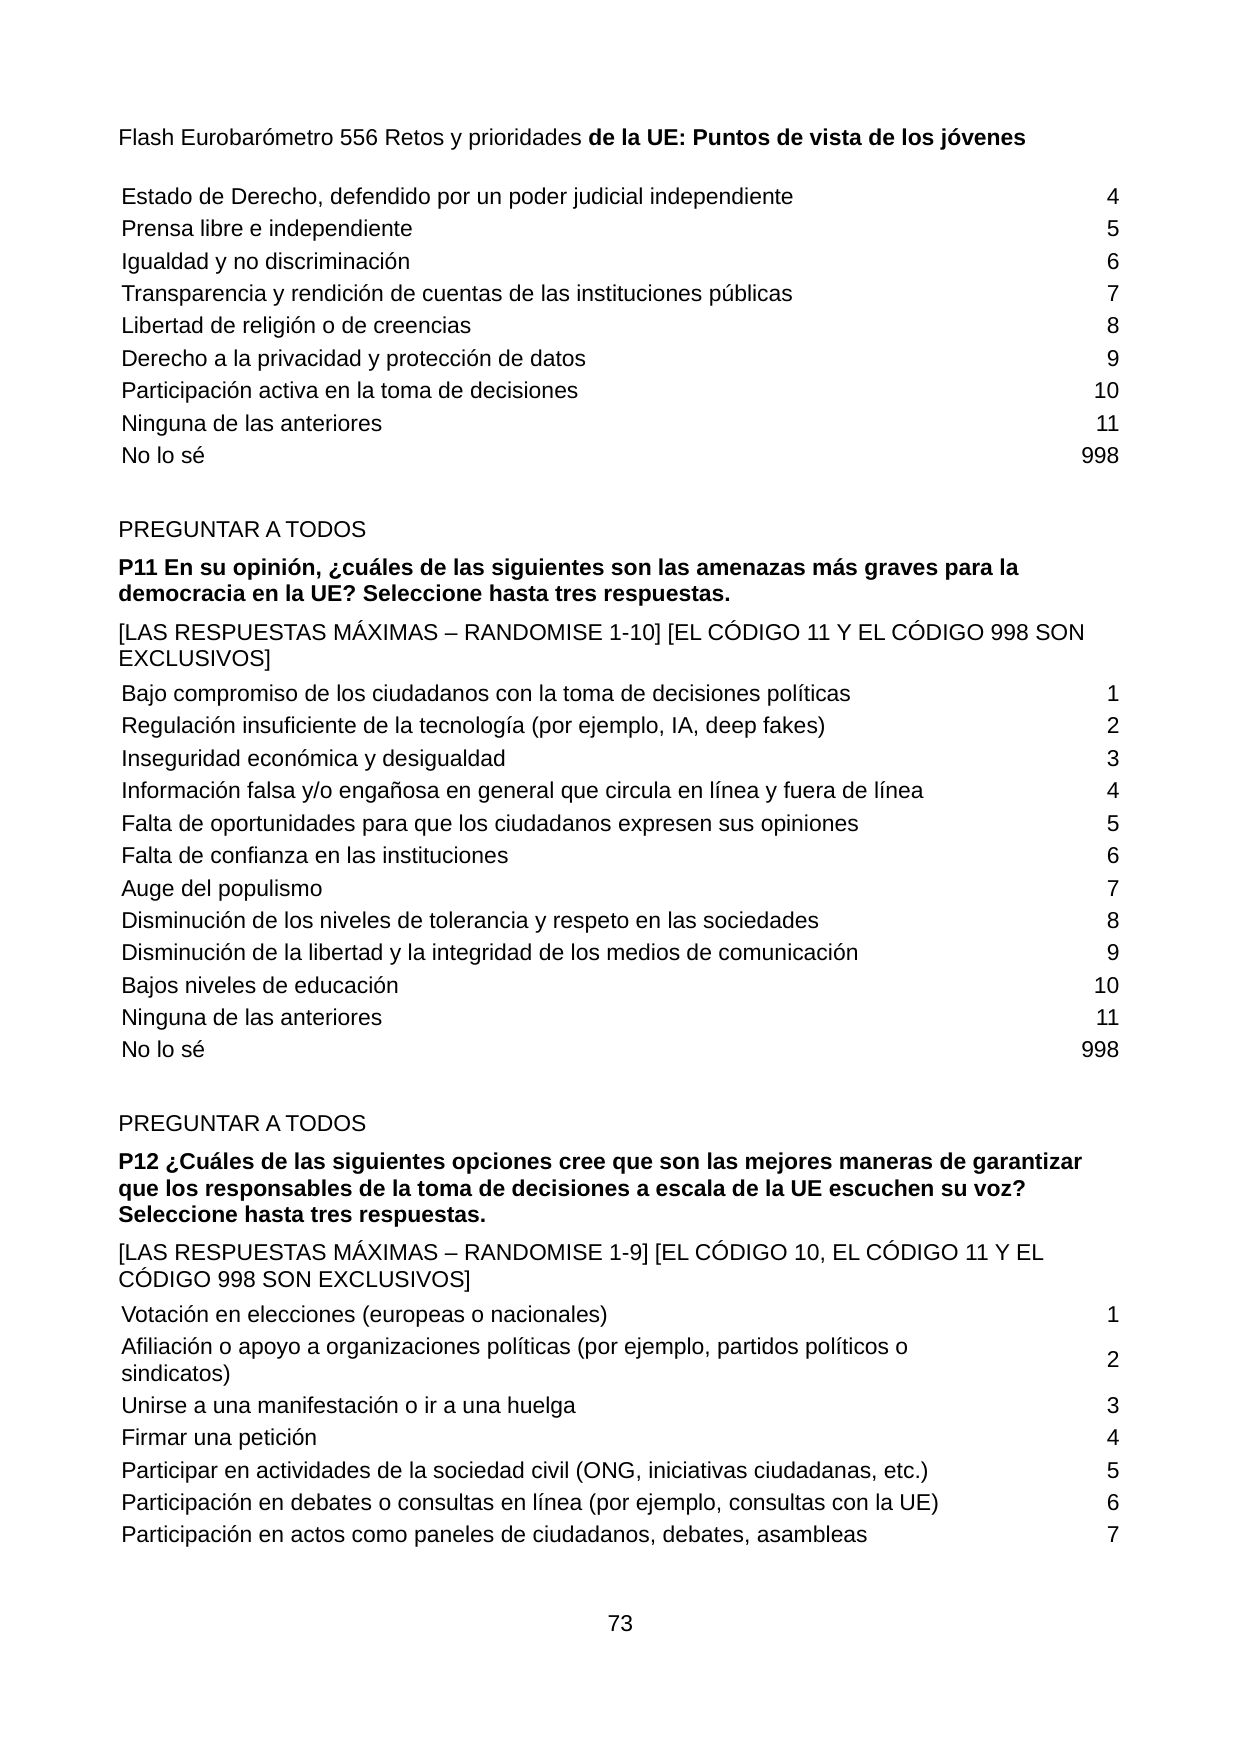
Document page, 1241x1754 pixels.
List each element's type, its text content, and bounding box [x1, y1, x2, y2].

table_cell Inseguridad económica y desigualdad [118, 742, 986, 774]
text [LAS RESPUESTAS MÁXIMAS – RANDOMISE 1-9] [EL CÓDIGO 10, EL CÓDIGO 11 Y EL CÓDIGO 998 SON EXCLUSIVOS] [118, 1239, 1122, 1292]
table_cell Regulación insuficiente de la tecnología (por ejemplo, IA, deep fakes) [118, 710, 986, 742]
table_cell 3 [986, 742, 1122, 774]
table_cell Ninguna de las anteriores [118, 1001, 986, 1033]
table_header Bajo compromiso de los ciudadanos con la toma de decisiones políticas [118, 677, 986, 709]
text PREGUNTAR A TODOS [118, 516, 1122, 542]
text P11 En su opinión, ¿cuáles de las siguientes son las amenazas más graves para la democracia en la UE? Seleccione hasta tres respuestas. [118, 554, 1122, 607]
table_cell No lo sé [118, 439, 986, 471]
table_cell Participación activa en la toma de decisiones [118, 374, 986, 407]
table_header Votación en elecciones (europeas o nacionales) [118, 1298, 986, 1330]
table_cell 10 [986, 969, 1122, 1001]
table_cell Unirse a una manifestación o ir a una huelga [118, 1389, 986, 1421]
table_cell 3 [986, 1389, 1122, 1421]
table_cell Participar en actividades de la sociedad civil (ONG, iniciativas ciudadanas, etc.) [118, 1454, 986, 1486]
text P12 ¿Cuáles de las siguientes opciones cree que son las mejores maneras de garantizar que los responsables de la toma de decisiones a escala de la UE escuchen su voz? Seleccione hasta tres respuestas. [118, 1148, 1122, 1227]
table_cell 10 [986, 374, 1122, 407]
table_cell Disminución de la libertad y la integridad de los medios de comunicación [118, 936, 986, 969]
table_cell Falta de confianza en las instituciones [118, 839, 986, 871]
table_cell Auge del populismo [118, 871, 986, 904]
table_cell 4 [986, 180, 1122, 212]
table_cell 4 [986, 774, 1122, 807]
table_cell Participación en actos como paneles de ciudadanos, debates, asambleas [118, 1518, 986, 1551]
table_cell Información falsa y/o engañosa en general que circula en línea y fuera de línea [118, 774, 986, 807]
table_header 1 [986, 1298, 1122, 1330]
table_cell 9 [986, 342, 1122, 374]
table_cell Falta de oportunidades para que los ciudadanos expresen sus opiniones [118, 807, 986, 839]
table_cell Estado de Derecho, defendido por un poder judicial independiente [118, 180, 986, 212]
table_cell No lo sé [118, 1034, 986, 1066]
text PREGUNTAR A TODOS [118, 1110, 1122, 1136]
table_cell Libertad de religión o de creencias [118, 310, 986, 342]
table_cell Derecho a la privacidad y protección de datos [118, 342, 986, 374]
table_cell 4 [986, 1421, 1122, 1453]
table_cell 6 [986, 245, 1122, 277]
table_cell Participación en debates o consultas en línea (por ejemplo, consultas con la UE) [118, 1486, 986, 1518]
table_cell 5 [986, 807, 1122, 839]
table_cell Transparencia y rendición de cuentas de las instituciones públicas [118, 277, 986, 309]
table_cell Ninguna de las anteriores [118, 407, 986, 439]
table_cell 5 [986, 1454, 1122, 1486]
table_cell 6 [986, 839, 1122, 871]
table_cell 7 [986, 1518, 1122, 1551]
table_cell 998 [986, 439, 1122, 471]
table_cell 7 [986, 871, 1122, 904]
table_cell 8 [986, 310, 1122, 342]
text [LAS RESPUESTAS MÁXIMAS – RANDOMISE 1-10] [EL CÓDIGO 11 Y EL CÓDIGO 998 SON EXCLUSIVOS] [118, 618, 1122, 671]
table_cell 2 [986, 1330, 1122, 1389]
table_cell Prensa libre e independiente [118, 212, 986, 245]
table_cell Igualdad y no discriminación [118, 245, 986, 277]
table_cell 8 [986, 904, 1122, 936]
table_cell 5 [986, 212, 1122, 245]
table_cell 6 [986, 1486, 1122, 1518]
table_cell 11 [986, 1001, 1122, 1033]
table_cell 2 [986, 710, 1122, 742]
table_cell 9 [986, 936, 1122, 969]
table_cell 998 [986, 1034, 1122, 1066]
table_cell 11 [986, 407, 1122, 439]
table_cell Afiliación o apoyo a organizaciones políticas (por ejemplo, partidos políticos o sindicatos) [118, 1330, 986, 1389]
table_cell Bajos niveles de educación [118, 969, 986, 1001]
table_cell 7 [986, 277, 1122, 309]
table_header 1 [986, 677, 1122, 709]
table_cell Firmar una petición [118, 1421, 986, 1453]
table_cell Disminución de los niveles de tolerancia y respeto en las sociedades [118, 904, 986, 936]
